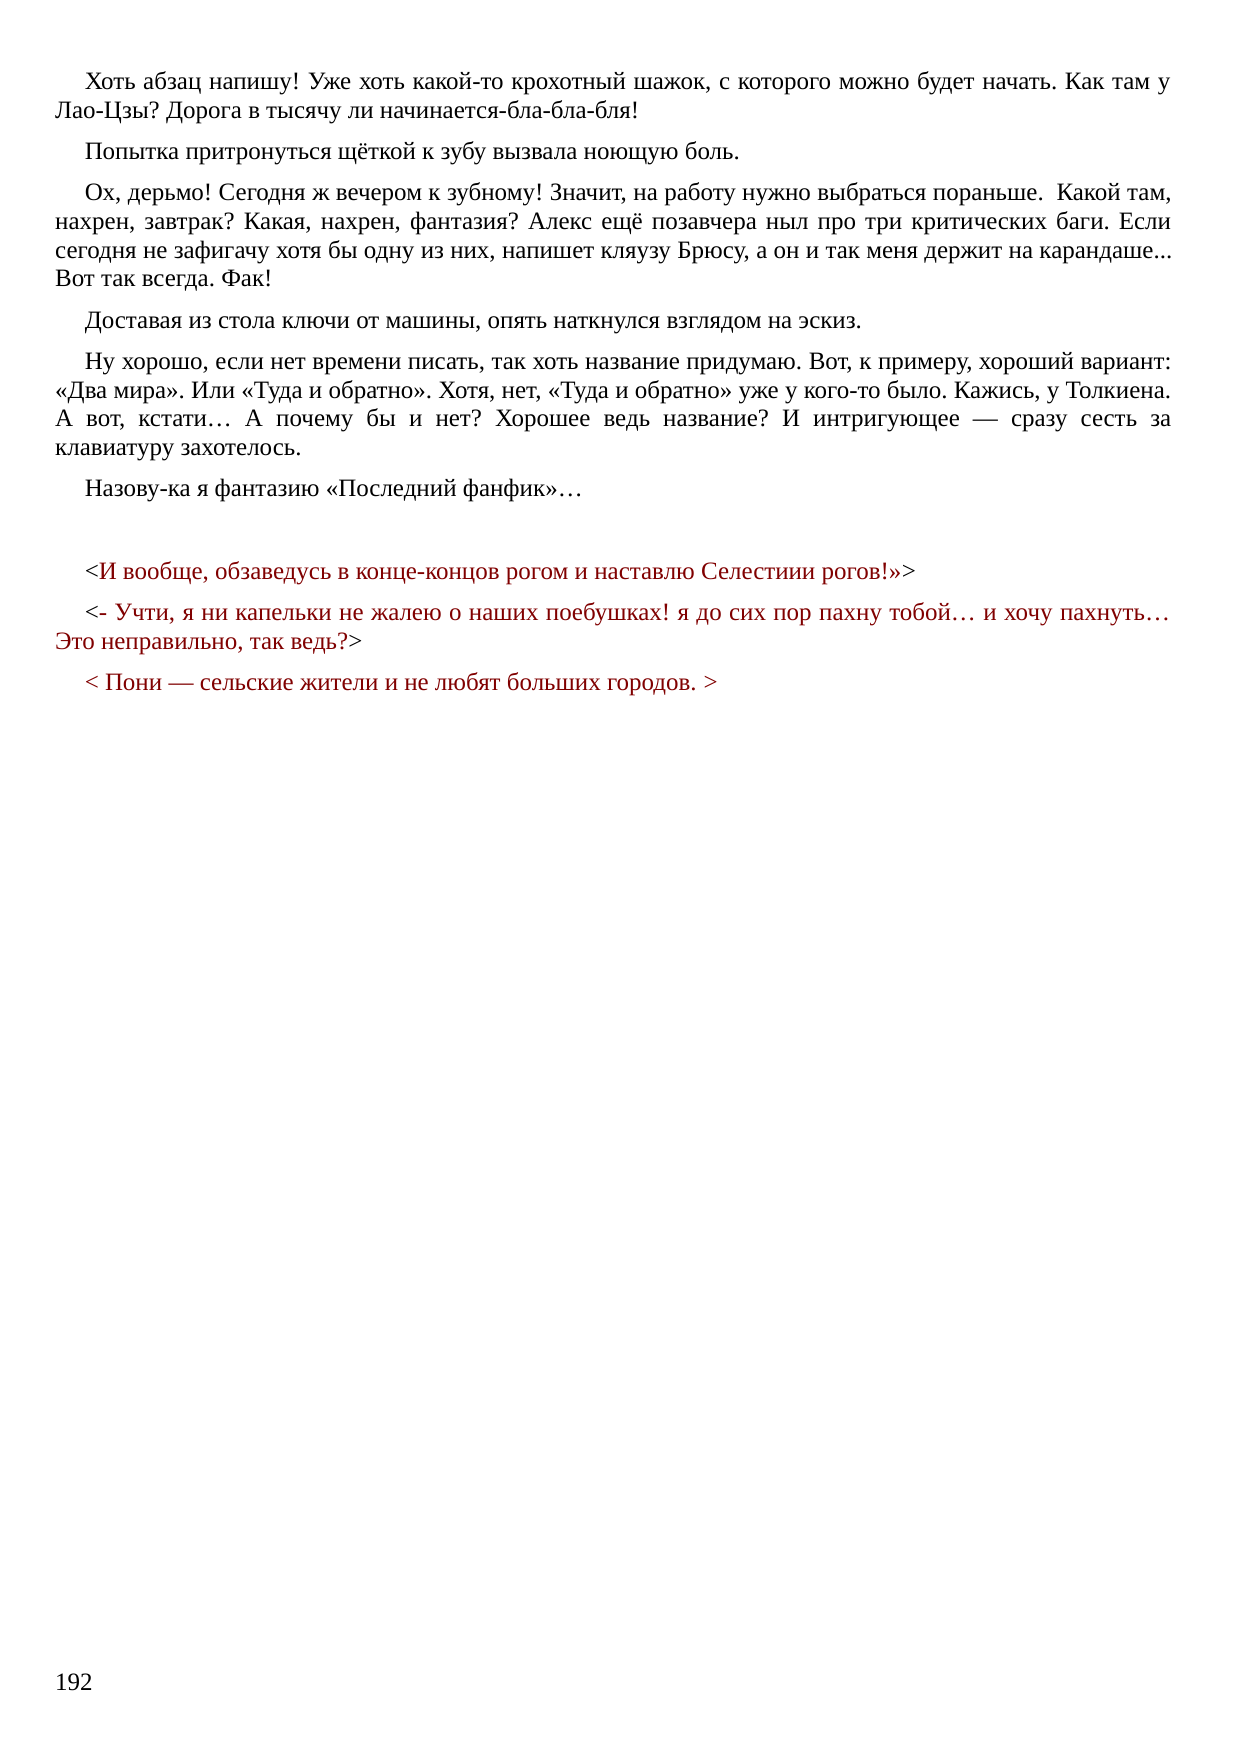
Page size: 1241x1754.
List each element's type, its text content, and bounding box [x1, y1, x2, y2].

text Ну хорошо, если нет времени писать, так хоть название придумаю. Вот, к примеру, хороший вариант: «Два мира». Или «Туда и обратно». Хотя, нет, «Туда и обратно» уже у кого-то было. Кажись, у Толкиена. А вот, кстати… А почему бы и нет? Хорошее ведь название? И интригующее — сразу сесть за клавиатуру захотелось. [55, 346, 1173, 461]
text Доставая из стола ключи от машины, опять наткнулся взглядом на эскиз. [55, 305, 1173, 333]
text Попытка притронуться щёткой к зубу вызвала ноющую боль. [55, 136, 1173, 165]
text <- Учти, я ни капельки не жалею о наших поебушках! я до сих пор пахну тобой… и хочу пахнуть… Это неправильно, так ведь?> [55, 597, 1173, 655]
text < Пони — сельские жители и не любят больших городов. > [55, 667, 1173, 696]
text <И вообще, обзаведусь в конце-концов рогом и наставлю Селестиии рогов!»> [55, 556, 1173, 585]
text Назову-ка я фантазию «Последний фанфик»… [55, 473, 1173, 502]
text Хоть абзац напишу! Уже хоть какой-то крохотный шажок, с которого можно будет начать. Как там у Лао-Цзы? Дорога в тысячу ли начинается-бла-бла-бля! [55, 66, 1173, 123]
text Ох, дерьмо! Сегодня ж вечером к зубному! Значит, на работу нужно выбраться пораньше. Какой там, нахрен, завтрак? Какая, нахрен, фантазия? Алекс ещё позавчера ныл про три критических баги. Если сегодня не зафигачу хотя бы одну из них, напишет кляузу Брюсу, а он и так меня держит на карандаше... Вот так всегда. Фак! [55, 177, 1173, 292]
